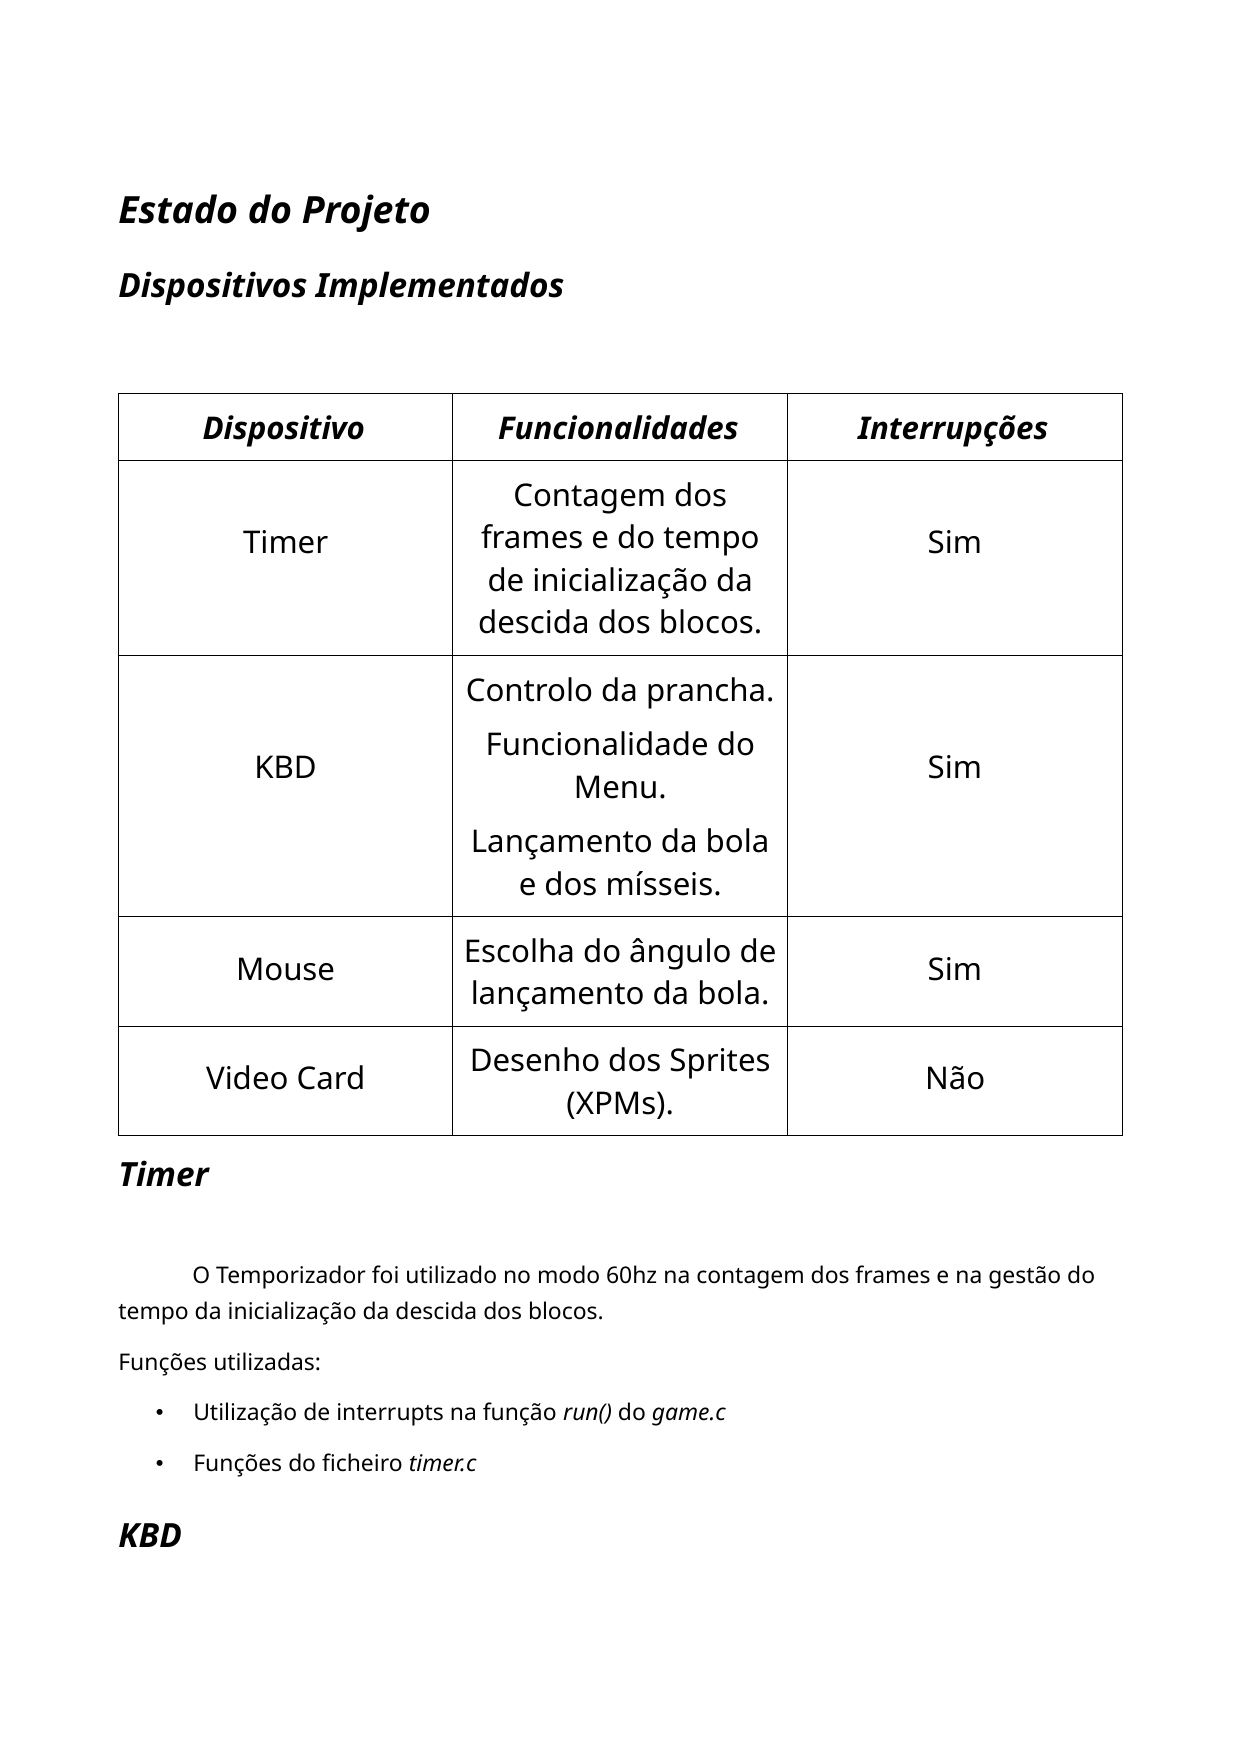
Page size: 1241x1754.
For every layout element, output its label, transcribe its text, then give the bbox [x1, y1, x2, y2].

table_cell Contagem dos frames e do tempo de inicialização da descida dos blocos. [453, 461, 787, 655]
table_header Funcionalidades [453, 394, 787, 460]
table_header Interrupções [788, 394, 1122, 460]
list Funções do ficheiro timer.c [156, 1447, 1122, 1478]
text Funções utilizadas: [118, 1346, 1122, 1377]
subtitle Dispositivos Implementados [118, 262, 1122, 307]
table_cell Mouse [119, 917, 452, 1026]
subtitle Timer [118, 1151, 1122, 1196]
table_header Dispositivo [119, 394, 452, 460]
table_cell Não [788, 1027, 1122, 1135]
table_cell Sim [788, 656, 1122, 916]
table_cell Video Card [119, 1027, 452, 1135]
table_cell Desenho dos Sprites (XPMs). [453, 1027, 787, 1135]
table_cell Sim [788, 461, 1122, 655]
table_cell Sim [788, 917, 1122, 1026]
table_cell Timer [119, 461, 452, 655]
subtitle Estado do Projeto [118, 184, 1122, 235]
subtitle KBD [118, 1512, 1122, 1557]
list Utilização de interrupts na função run() do game.c [156, 1396, 1122, 1427]
table_cell Controlo da prancha. Funcionalidade do Menu. Lançamento da bola e dos mísseis. [453, 656, 787, 916]
text O Temporizador foi utilizado no modo 60hz na contagem dos frames e na gestão do tempo da inicialização da descida dos blocos. [118, 1259, 1122, 1326]
table_cell Escolha do ângulo de lançamento da bola. [453, 917, 787, 1026]
table_cell KBD [119, 656, 452, 916]
